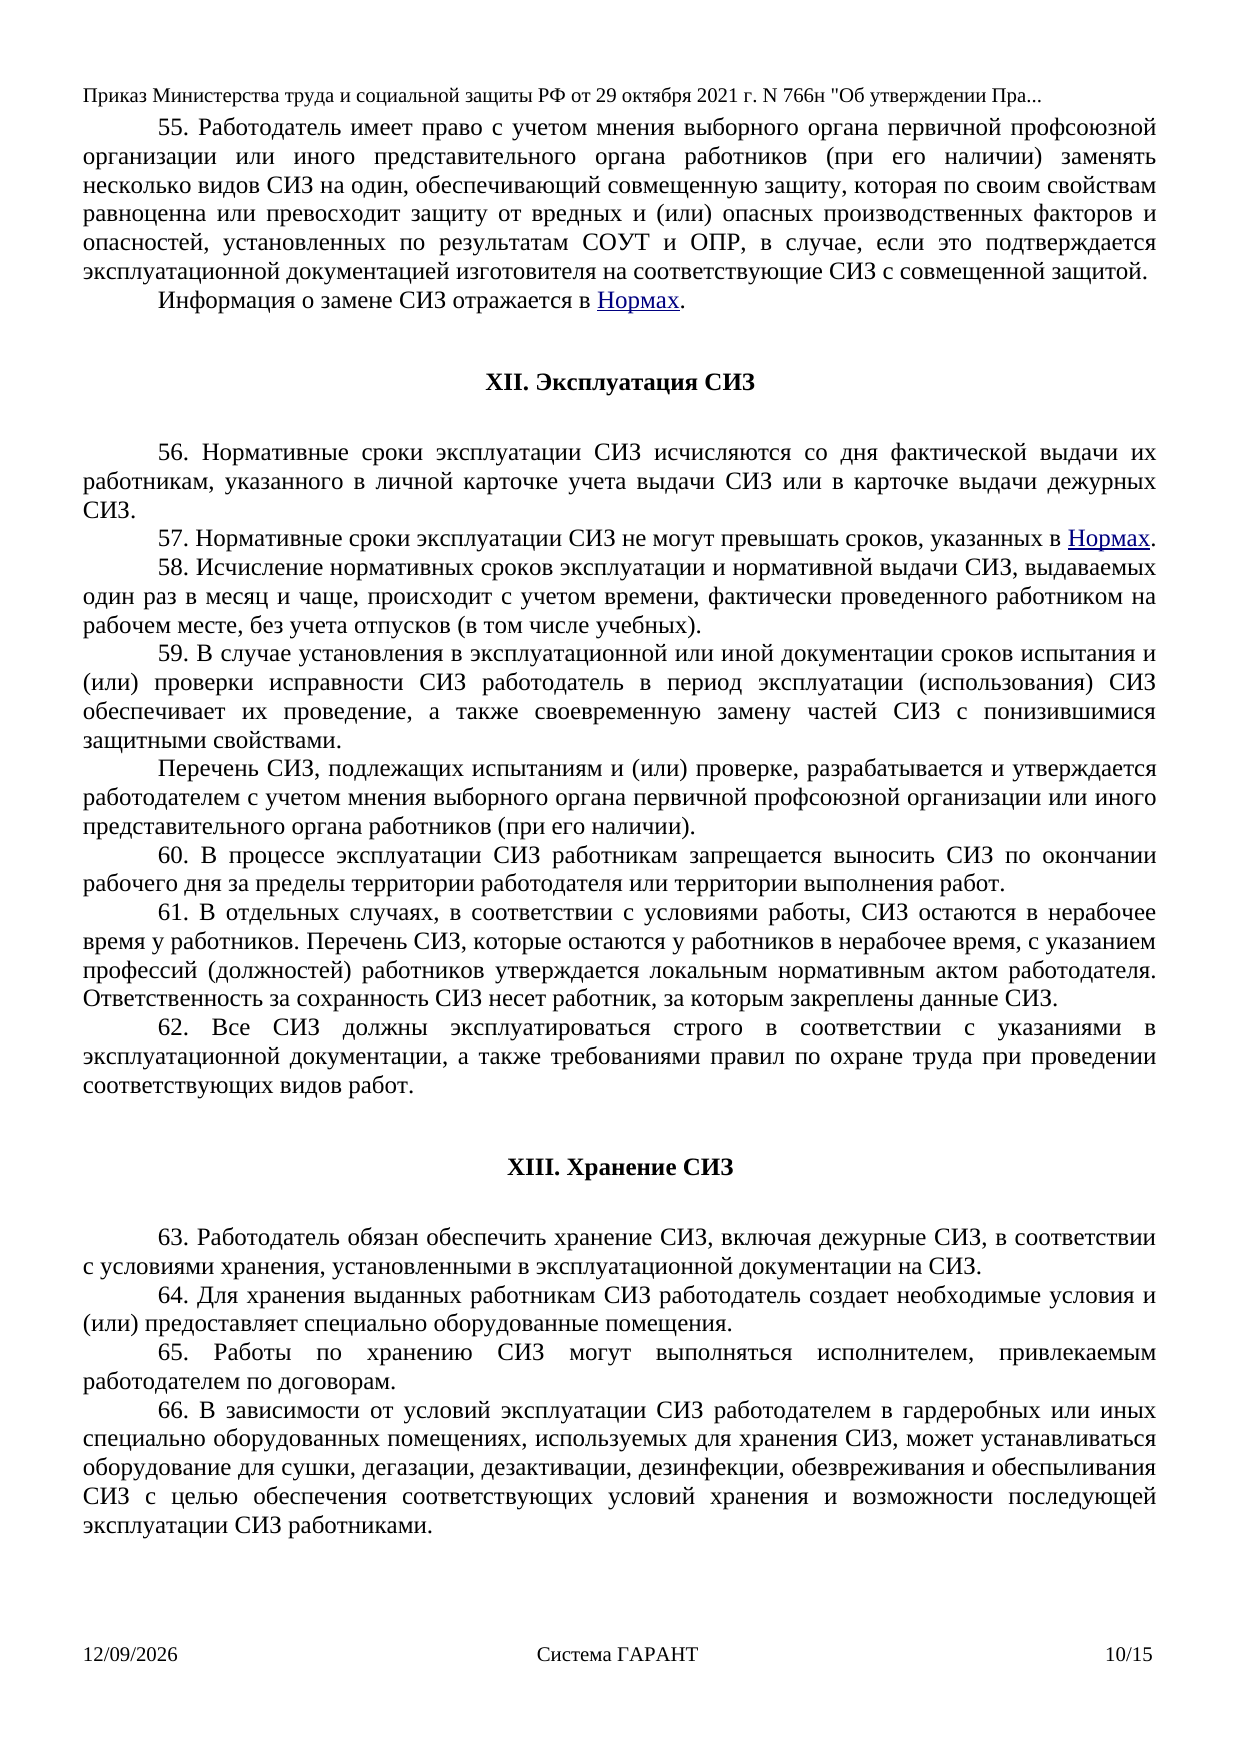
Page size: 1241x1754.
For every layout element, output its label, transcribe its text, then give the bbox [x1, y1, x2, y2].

text Перечень СИЗ, подлежащих испытаниям и (или) проверке, разрабатывается и утверждается работодателем с учетом мнения выборного органа первичной профсоюзной организации или иного представительного органа работников (при его наличии). [83, 753, 1157, 840]
subtitle XII. Эксплуатация СИЗ [83, 367, 1157, 396]
text 61. В отдельных случаях, в соответствии с условиями работы, СИЗ остаются в нерабочее время у работников. Перечень СИЗ, которые остаются у работников в нерабочее время, с указанием профессий (должностей) работников утверждается локальным нормативным актом работодателя. Ответственность за сохранность СИЗ несет работник, за которым закреплены данные СИЗ. [83, 897, 1157, 1012]
text 60. В процессе эксплуатации СИЗ работникам запрещается выносить СИЗ по окончании рабочего дня за пределы территории работодателя или территории выполнения работ. [83, 840, 1157, 897]
text 62. Все СИЗ должны эксплуатироваться строго в соответствии с указаниями в эксплуатационной документации, а также требованиями правил по охране труда при проведении соответствующих видов работ. [83, 1012, 1157, 1098]
text 64. Для хранения выданных работникам СИЗ работодатель создает необходимые условия и (или) предоставляет специально оборудованные помещения. [83, 1280, 1157, 1337]
text Информация о замене СИЗ отражается в Нормах. [83, 285, 1157, 313]
subtitle XIII. Хранение СИЗ [83, 1152, 1157, 1181]
text 58. Исчисление нормативных сроков эксплуатации и нормативной выдачи СИЗ, выдаваемых один раз в месяц и чаще, происходит с учетом времени, фактически проведенного работником на рабочем месте, без учета отпусков (в том числе учебных). [83, 552, 1157, 638]
text 65. Работы по хранению СИЗ могут выполняться исполнителем, привлекаемым работодателем по договорам. [83, 1337, 1157, 1395]
text 55. Работодатель имеет право с учетом мнения выборного органа первичной профсоюзной организации или иного представительного органа работников (при его наличии) заменять несколько видов СИЗ на один, обеспечивающий совмещенную защиту, которая по своим свойствам равноценна или превосходит защиту от вредных и (или) опасных производственных факторов и опасностей, установленных по результатам СОУТ и ОПР, в случае, если это подтверждается эксплуатационной документацией изготовителя на соответствующие СИЗ с совмещенной защитой. [83, 112, 1157, 285]
text 56. Нормативные сроки эксплуатации СИЗ исчисляются со дня фактической выдачи их работникам, указанного в личной карточке учета выдачи СИЗ или в карточке выдачи дежурных СИЗ. [83, 437, 1157, 523]
text 57. Нормативные сроки эксплуатации СИЗ не могут превышать сроков, указанных в Нормах. [83, 523, 1157, 552]
text 66. В зависимости от условий эксплуатации СИЗ работодателем в гардеробных или иных специально оборудованных помещениях, используемых для хранения СИЗ, может устанавливаться оборудование для сушки, дегазации, дезактивации, дезинфекции, обезвреживания и обеспыливания СИЗ с целью обеспечения соответствующих условий хранения и возможности последующей эксплуатации СИЗ работниками. [83, 1395, 1157, 1538]
text 59. В случае установления в эксплуатационной или иной документации сроков испытания и (или) проверки исправности СИЗ работодатель в период эксплуатации (использования) СИЗ обеспечивает их проведение, а также своевременную замену частей СИЗ с понизившимися защитными свойствами. [83, 638, 1157, 753]
text 63. Работодатель обязан обеспечить хранение СИЗ, включая дежурные СИЗ, в соответствии с условиями хранения, установленными в эксплуатационной документации на СИЗ. [83, 1222, 1157, 1280]
